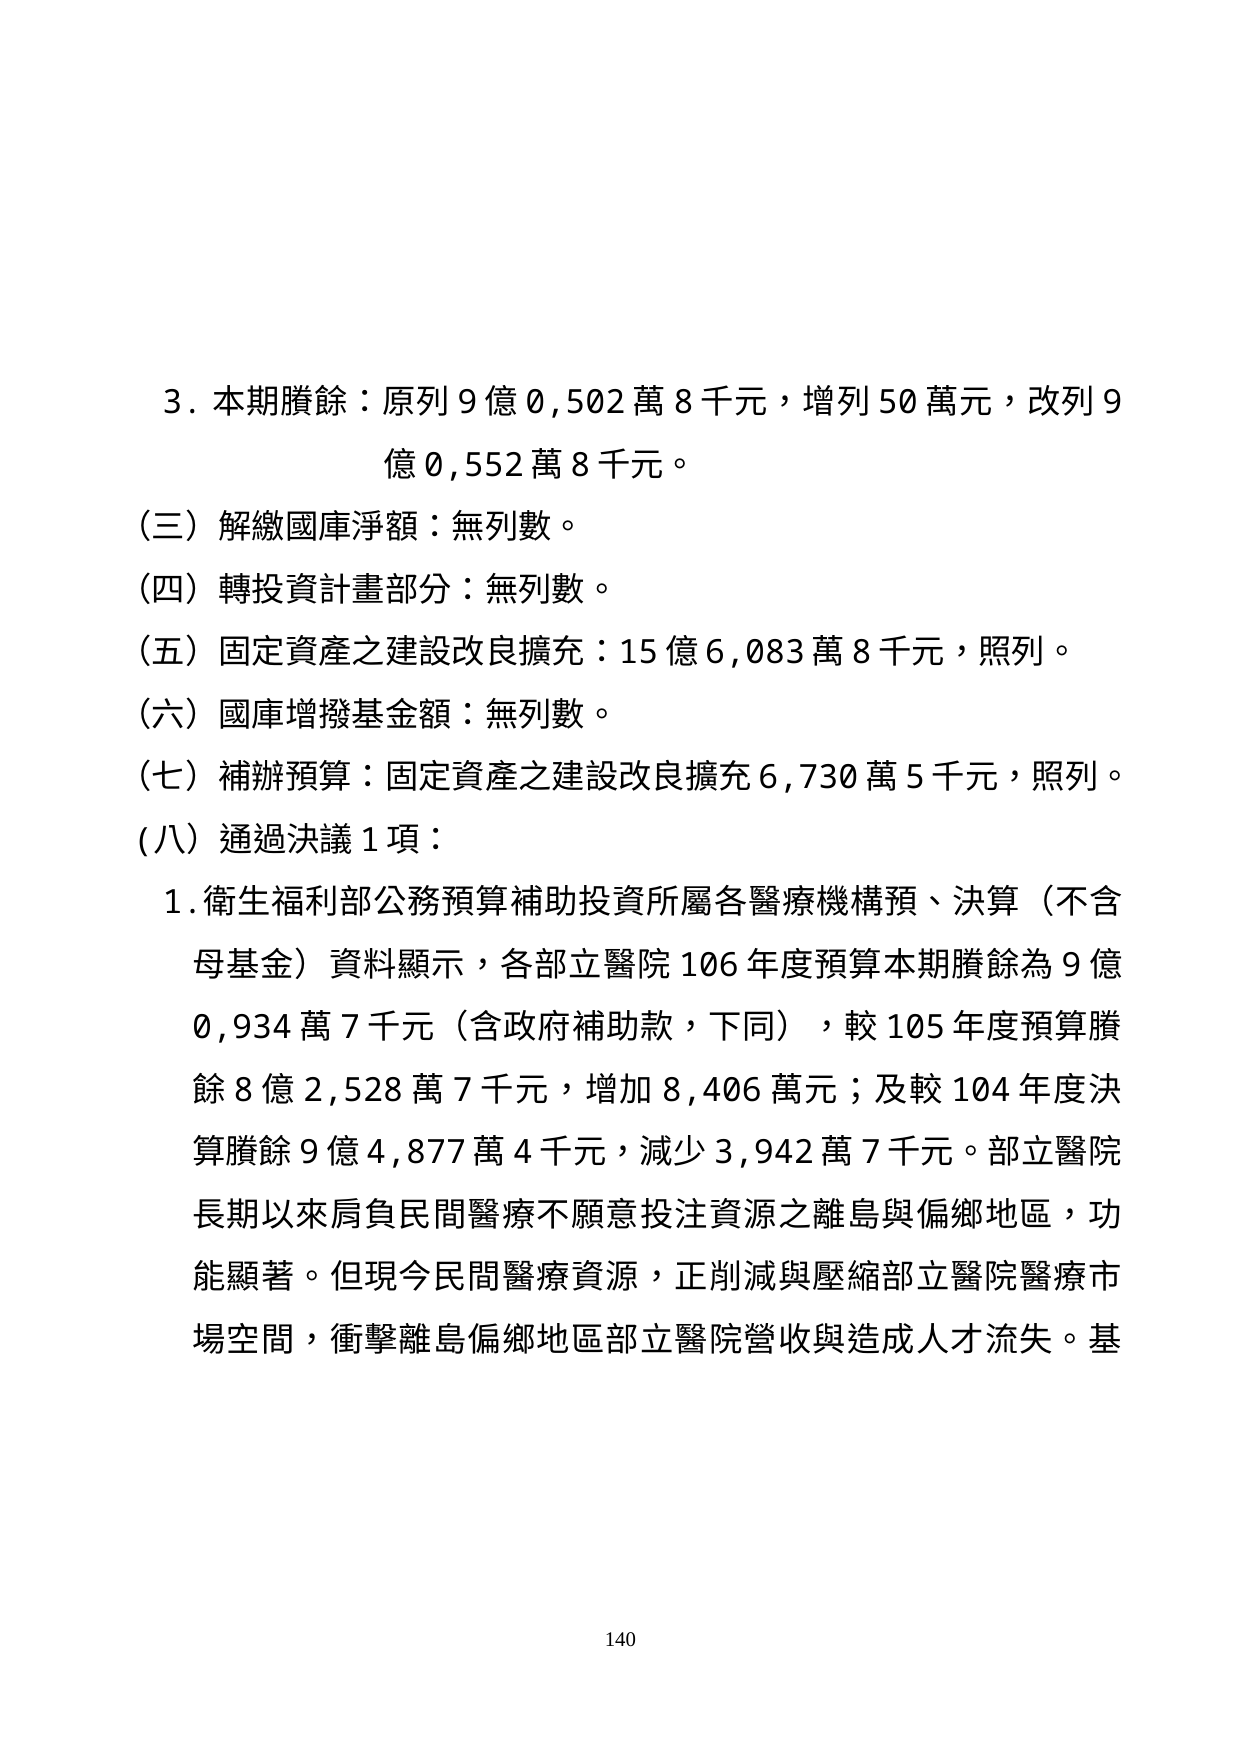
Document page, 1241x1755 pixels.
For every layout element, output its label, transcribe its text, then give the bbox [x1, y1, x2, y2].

text （七）補辦預算：固定資產之建設改良擴充6,730萬5千元，照列。 [118, 733, 1122, 795]
text 1.衛生福利部公務預算補助投資所屬各醫療機構預、決算（不含母基金）資料顯示，各部立醫院106年度預算本期賸餘為9億0,934萬7千元（含政府補助款，下同），較105年度預算賸餘8億2,528萬7千元，增加8,406萬元；及較104年度決算賸餘9億4,877萬4千元，減少3,942萬7千元。部立醫院長期以來肩負民間醫療不願意投注資源之離島與偏鄉地區，功能顯著。但現今民間醫療資源，正削減與壓縮部立醫院醫療市場空間，衝擊離島偏鄉地區部立醫院營收與造成人才流失。基 [162, 858, 1122, 1358]
text （四）轉投資計畫部分：無列數。 [118, 545, 1122, 608]
text 3. 本期賸餘：原列9億0,502萬8千元，增列50萬元，改列9億0,552萬8千元。 [162, 358, 1122, 483]
text （五）固定資產之建設改良擴充：15億6,083萬8千元，照列。 [118, 608, 1122, 670]
text （六）國庫增撥基金額：無列數。 [118, 670, 1122, 733]
text （三）解繳國庫淨額：無列數。 [118, 483, 1122, 545]
text (八）通過決議1項： [133, 795, 1138, 858]
